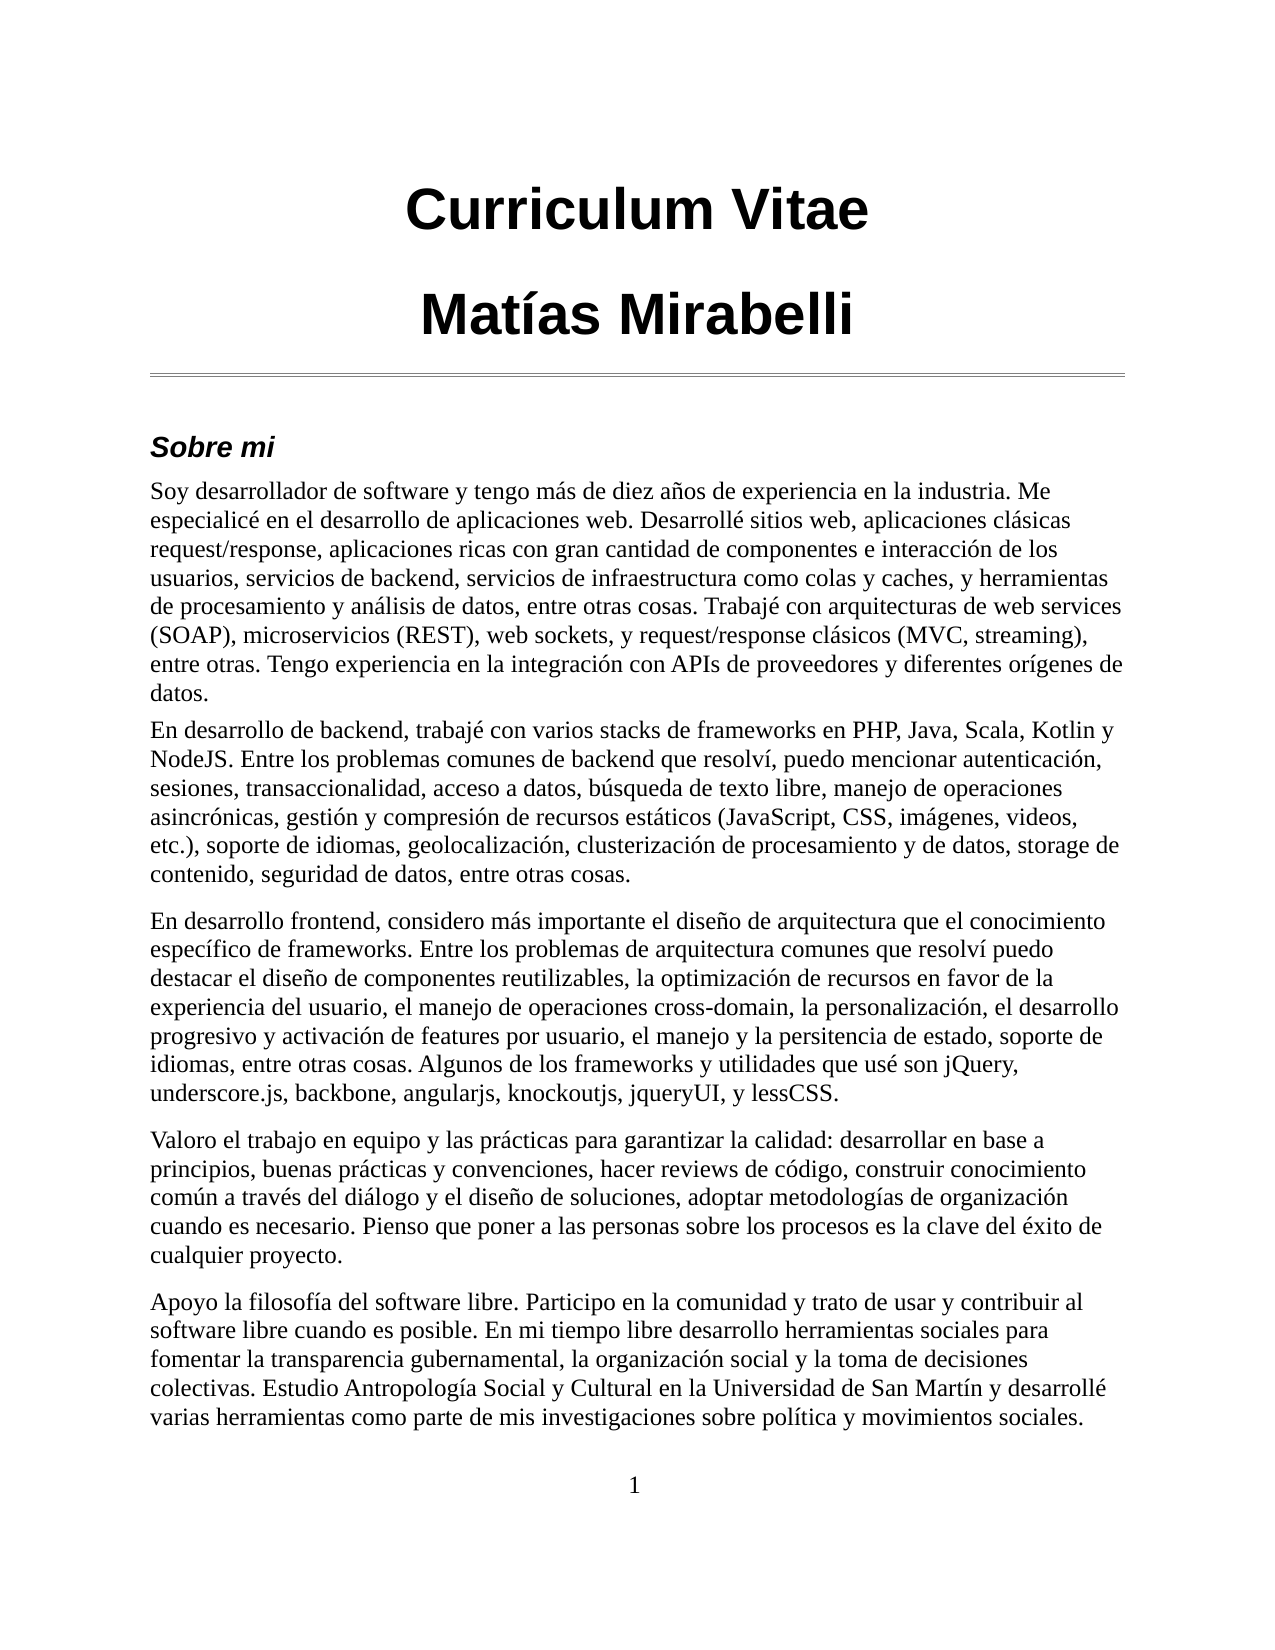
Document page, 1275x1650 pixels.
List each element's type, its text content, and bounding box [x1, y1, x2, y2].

title Matías Mirabelli [150, 279, 1125, 347]
text En desarrollo frontend, considero más importante el diseño de arquitectura que el conocimiento específico de frameworks. Entre los problemas de arquitectura comunes que resolví puedo destacar el diseño de componentes reutilizables, la optimización de recursos en favor de la experiencia del usuario, el manejo de operaciones cross-domain, la personalización, el desarrollo progresivo y activación de features por usuario, el manejo y la persitencia de estado, soporte de idiomas, entre otras cosas. Algunos de los frameworks y utilidades que usé son jQuery, underscore.js, backbone, angularjs, knockoutjs, jqueryUI, y lessCSS. [150, 906, 1125, 1107]
text Soy desarrollador de software y tengo más de diez años de experiencia en la industria. Me especialicé en el desarrollo de aplicaciones web. Desarrollé sitios web, aplicaciones clásicas request/response, aplicaciones ricas con gran cantidad de componentes e interacción de los usuarios, servicios de backend, servicios de infraestructura como colas y caches, y herramientas de procesamiento y análisis de datos, entre otras cosas. Trabajé con arquitecturas de web services (SOAP), microservicios (REST), web sockets, y request/response clásicos (MVC, streaming), entre otras. Tengo experiencia en la integración con APIs de proveedores y diferentes orígenes de datos. [150, 476, 1125, 706]
subtitle Sobre mi [150, 430, 1125, 464]
text En desarrollo de backend, trabajé con varios stacks de frameworks en PHP, Java, Scala, Kotlin y NodeJS. Entre los problemas comunes de backend que resolví, puedo mencionar autenticación, sesiones, transaccionalidad, acceso a datos, búsqueda de texto libre, manejo de operaciones asincrónicas, gestión y compresión de recursos estáticos (JavaScript, CSS, imágenes, videos, etc.), soporte de idiomas, geolocalización, clusterización de procesamiento y de datos, storage de contenido, seguridad de datos, entre otras cosas. [150, 715, 1125, 888]
text Valoro el trabajo en equipo y las prácticas para garantizar la calidad: desarrollar en base a principios, buenas prácticas y convenciones, hacer reviews de código, construir conocimiento común a través del diálogo y el diseño de soluciones, adoptar metodologías de organización cuando es necesario. Pienso que poner a las personas sobre los procesos es la clave del éxito de cualquier proyecto. [150, 1125, 1125, 1269]
text Apoyo la filosofía del software libre. Participo en la comunidad y trato de usar y contribuir al software libre cuando es posible. En mi tiempo libre desarrollo herramientas sociales para fomentar la transparencia gubernamental, la organización social y la toma de decisiones colectivas. Estudio Antropología Social y Cultural en la Universidad de San Martín y desarrollé varias herramientas como parte de mis investigaciones sobre política y movimientos sociales. [150, 1287, 1125, 1430]
title Curriculum Vitae [150, 175, 1125, 242]
